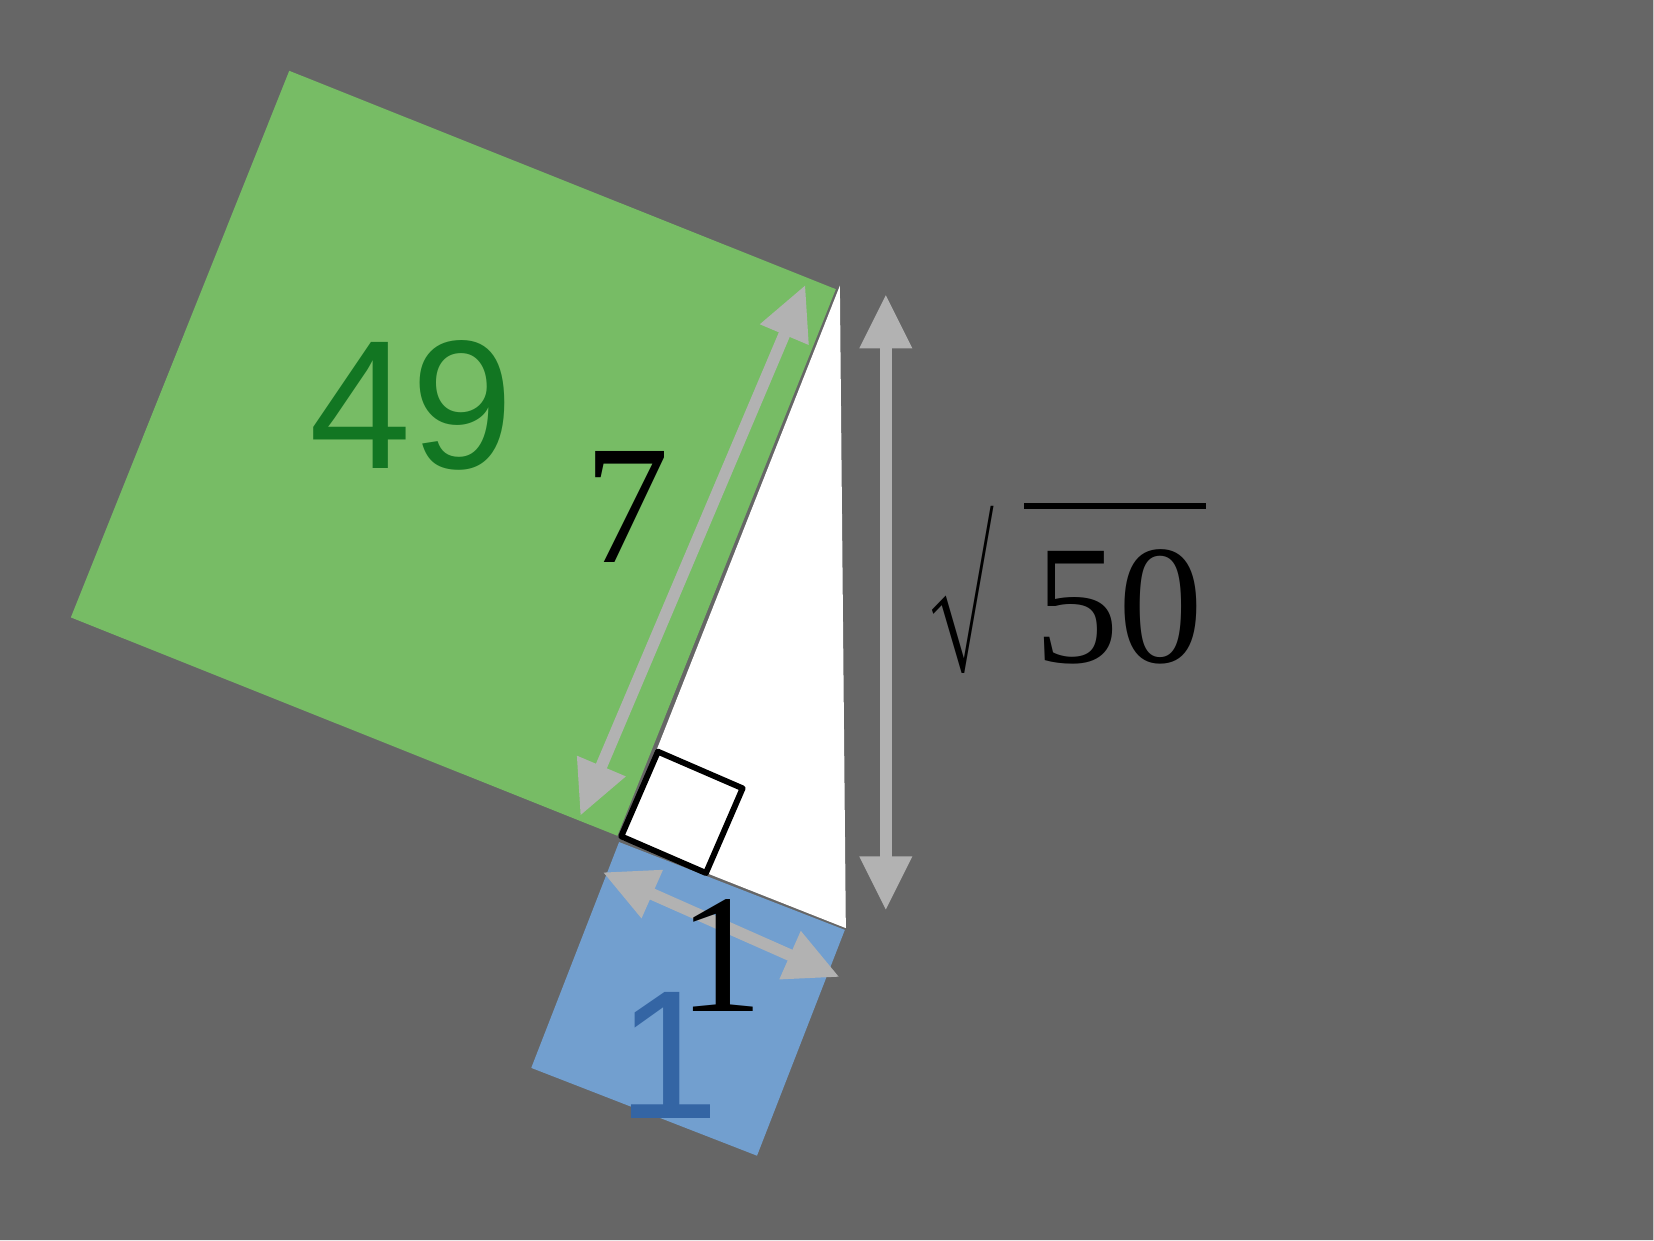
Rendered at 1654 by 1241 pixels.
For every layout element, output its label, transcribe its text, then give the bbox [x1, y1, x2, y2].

chart [885, 492, 1244, 697]
chart [541, 413, 713, 603]
text_box [626, 757, 738, 862]
text_box 1 [602, 944, 917, 1241]
text_box [0, 0, 1654, 1241]
text_box 49 [295, 295, 558, 601]
chart [635, 862, 802, 1052]
